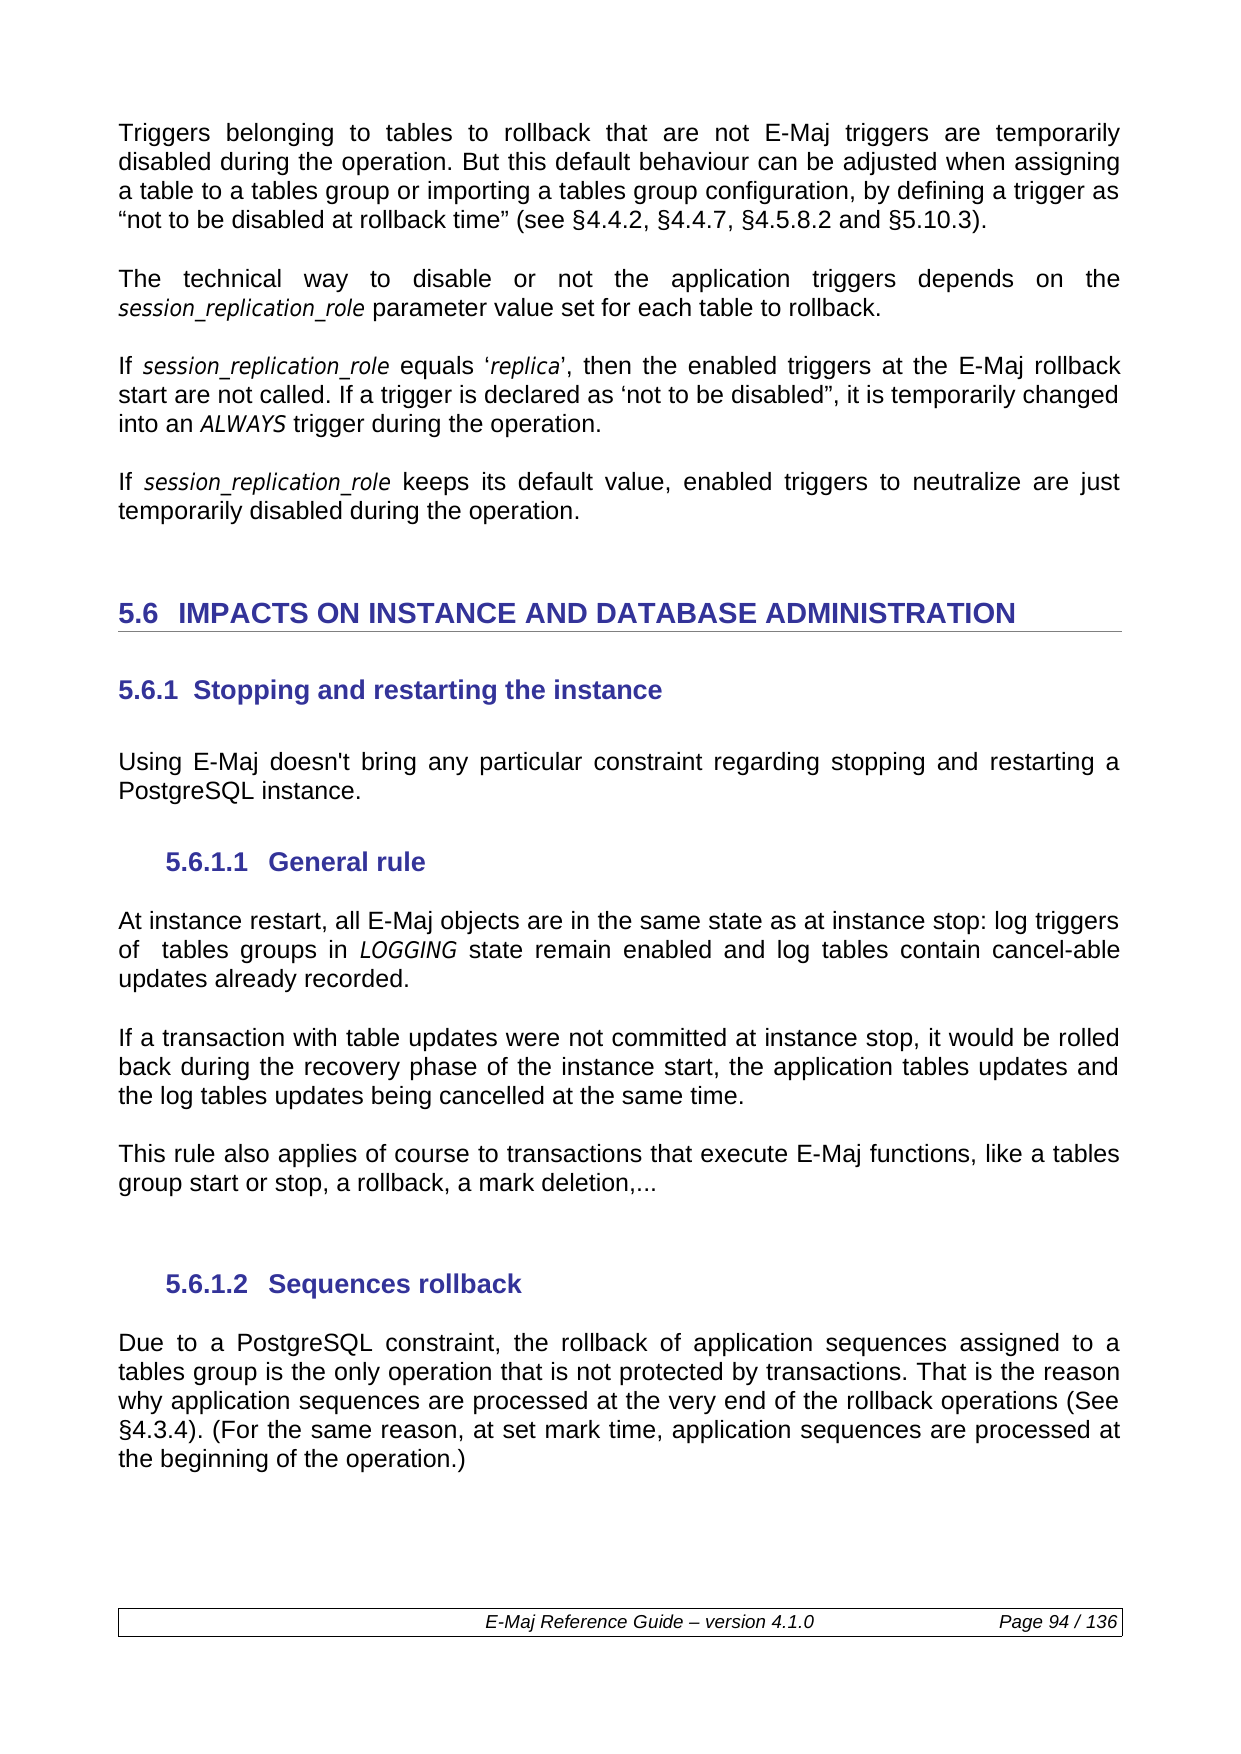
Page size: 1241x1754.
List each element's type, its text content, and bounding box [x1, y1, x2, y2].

text The technical way to disable or not the application triggers depends on the session_replication_role parameter value set for each table to rollback. [118, 263, 1122, 322]
subtitle General rule [165, 846, 1122, 877]
text If session_replication_role keeps its default value, enabled triggers to neutralize are just temporarily disabled during the operation. [118, 467, 1122, 525]
subtitle Sequences rollback [165, 1267, 1122, 1298]
text At instance restart, all E-Maj objects are in the same state as at instance stop: log triggers of tables groups in LOGGING state remain enabled and log tables contain cancel-able updates already recorded. [118, 906, 1122, 993]
text If session_replication_role equals ‘replica’, then the enabled triggers at the E-Maj rollback start are not called. If a trigger is declared as ‘not to be disabled”, it is temporarily changed into an ALWAYS trigger during the operation. [118, 351, 1122, 438]
subtitle Stopping and restarting the instance [118, 674, 1122, 705]
text Due to a PostgreSQL constraint, the rollback of application sequences assigned to a tables group is the only operation that is not protected by transactions. That is the reason why application sequences are processed at the very end of the rollback operations (See §4.3.4). (For the same reason, at set mark time, application sequences are processed at the beginning of the operation.) [118, 1328, 1122, 1473]
text If a transaction with table updates were not committed at instance stop, it would be rolled back during the recovery phase of the instance start, the application tables updates and the log tables updates being cancelled at the same time. [118, 1022, 1122, 1110]
text This rule also applies of course to transactions that execute E-Maj functions, like a tables group start or stop, a rollback, a mark deletion,... [118, 1139, 1122, 1197]
text Triggers belonging to tables to rollback that are not E-Maj triggers are temporarily disabled during the operation. But this default behaviour can be adjusted when assigning a table to a tables group or importing a tables group configuration, by defining a trigger as “not to be disabled at rollback time” (see §4.4.2, §4.4.7, §4.5.8.2 and §5.10.3). [118, 118, 1122, 234]
subtitle Impacts on instance and database administration [118, 596, 1122, 631]
text Using E-Maj doesn't bring any particular constraint regarding stopping and restarting a PostgreSQL instance. [118, 746, 1122, 804]
